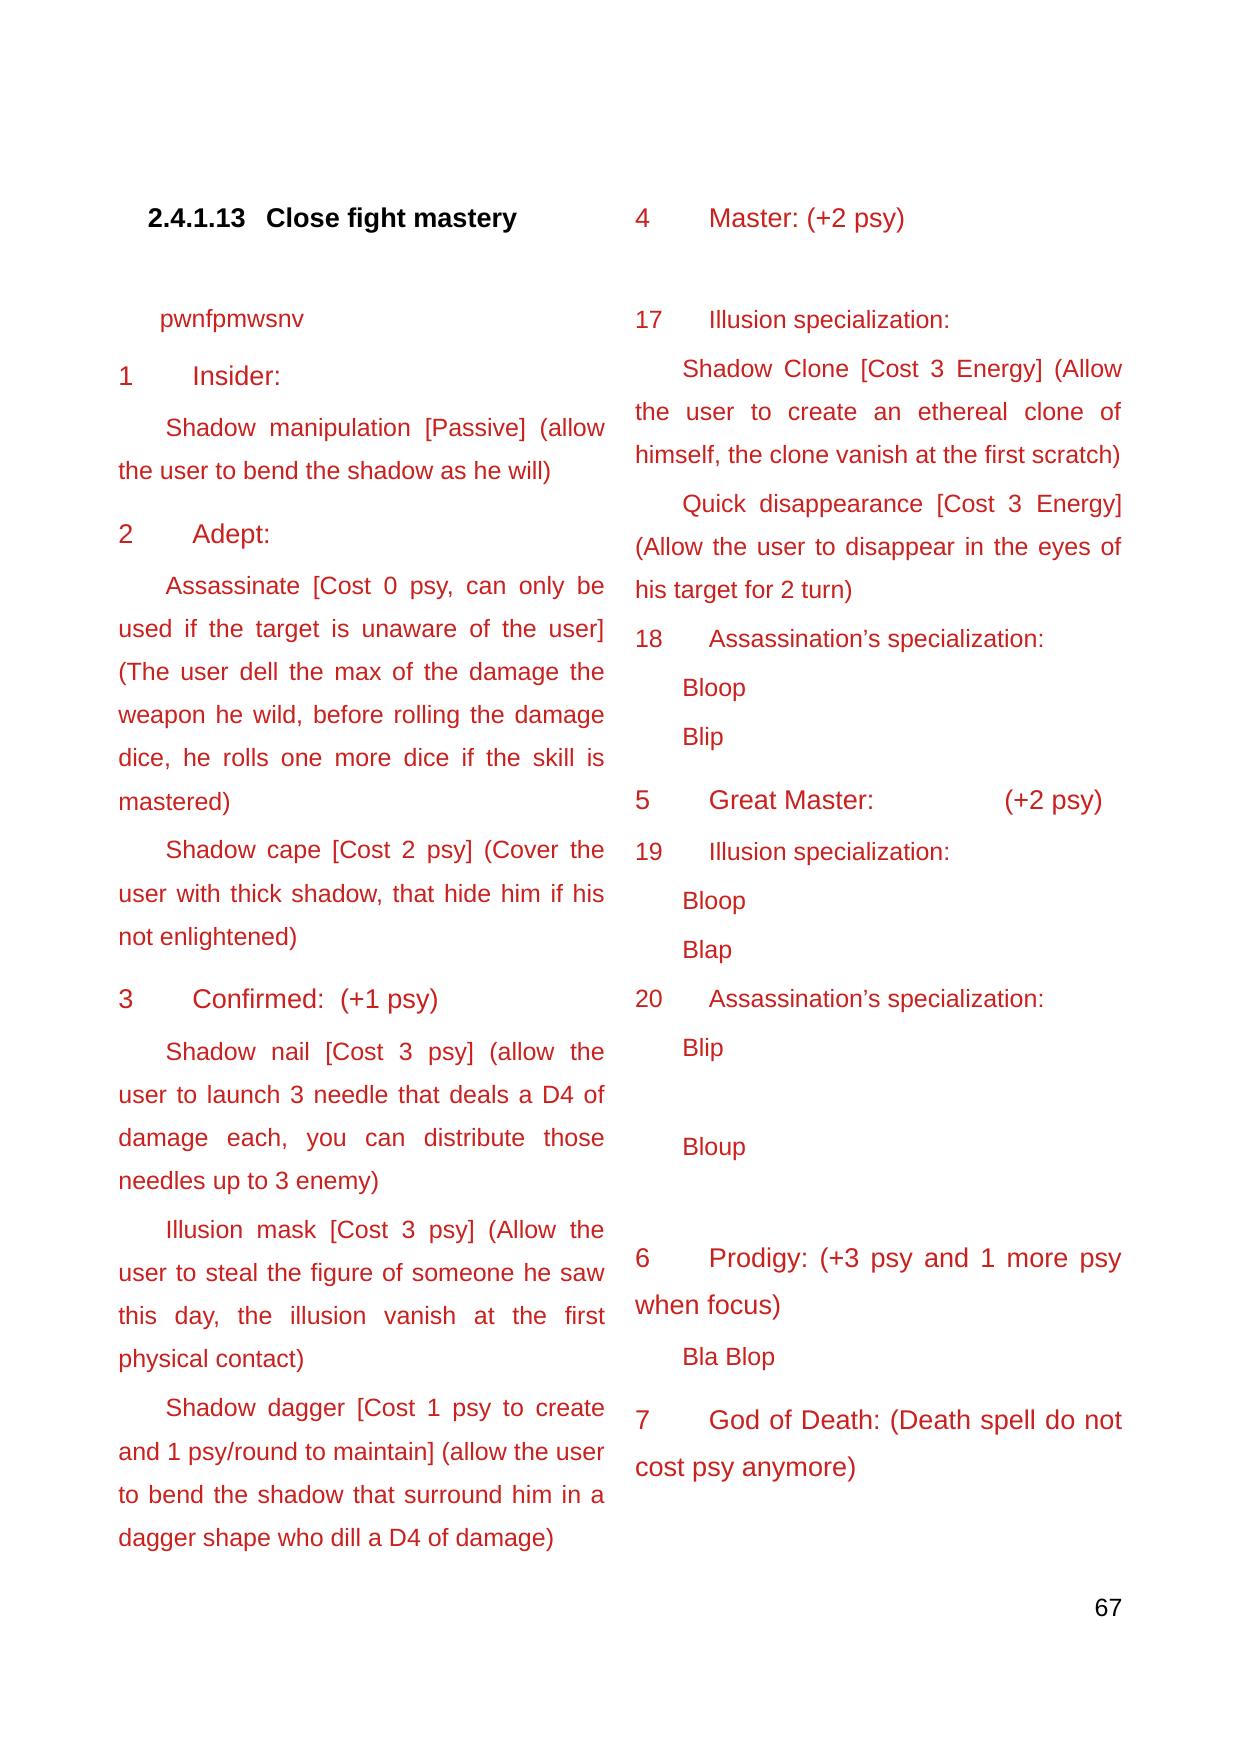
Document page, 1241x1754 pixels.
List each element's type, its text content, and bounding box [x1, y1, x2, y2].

text Bloup [635, 1131, 1122, 1160]
subtitle Confirmed: (+1 psy) [118, 983, 605, 1014]
text Blip [635, 1033, 1122, 1062]
list Assassination’s specialization: [635, 984, 1122, 1013]
text Shadow manipulation [Passive] (allow the user to bend the shadow as he will) [118, 413, 605, 485]
text Blip [635, 722, 1122, 751]
text Shadow Clone [Cost 3 Energy] (Allow the user to create an ethereal clone of himself, the clone vanish at the first scratch) [635, 354, 1122, 469]
text Shadow dagger [Cost 1 psy to create and 1 psy/round to maintain] (allow the user to bend the shadow that surround him in a dagger shape who dill a D4 of damage) [118, 1393, 605, 1551]
text pwnfpmwsnv [118, 304, 605, 333]
subtitle Close fight mastery [118, 202, 605, 234]
text Bloop [635, 886, 1122, 915]
text Quick disappearance [Cost 3 Energy] (Allow the user to disappear in the eyes of his target for 2 turn) [635, 489, 1122, 604]
subtitle Adept: [118, 518, 605, 549]
text Bloop [635, 673, 1122, 702]
subtitle God of Death: (Death spell do not cost psy anymore) [635, 1404, 1122, 1482]
text Shadow nail [Cost 3 psy] (allow the user to launch 3 needle that deals a D4 of damage each, you can distribute those needles up to 3 enemy) [118, 1036, 605, 1194]
text Illusion mask [Cost 3 psy] (Allow the user to steal the figure of someone he saw this day, the illusion vanish at the first physical contact) [118, 1215, 605, 1373]
subtitle Master: (+2 psy) [635, 202, 1122, 234]
text Blap [635, 935, 1122, 964]
text Assassinate [Cost 0 psy, can only be used if the target is unaware of the user] (The user dell the max of the damage the weapon he wild, before rolling the damage dice, he rolls one more dice if the skill is mastered) [118, 571, 605, 815]
text Shadow cape [Cost 2 psy] (Cover the user with thick shadow, that hide him if his not enlightened) [118, 836, 605, 951]
list Illusion specialization: [635, 304, 1122, 333]
subtitle Prodigy: (+3 psy and 1 more psy when focus) [635, 1242, 1122, 1320]
list Assassination’s specialization: [635, 624, 1122, 653]
text Bla Blop [635, 1342, 1122, 1371]
list Illusion specialization: [635, 837, 1122, 866]
subtitle Insider: [118, 360, 605, 391]
subtitle Great Master: (+2 psy) [635, 784, 1122, 815]
